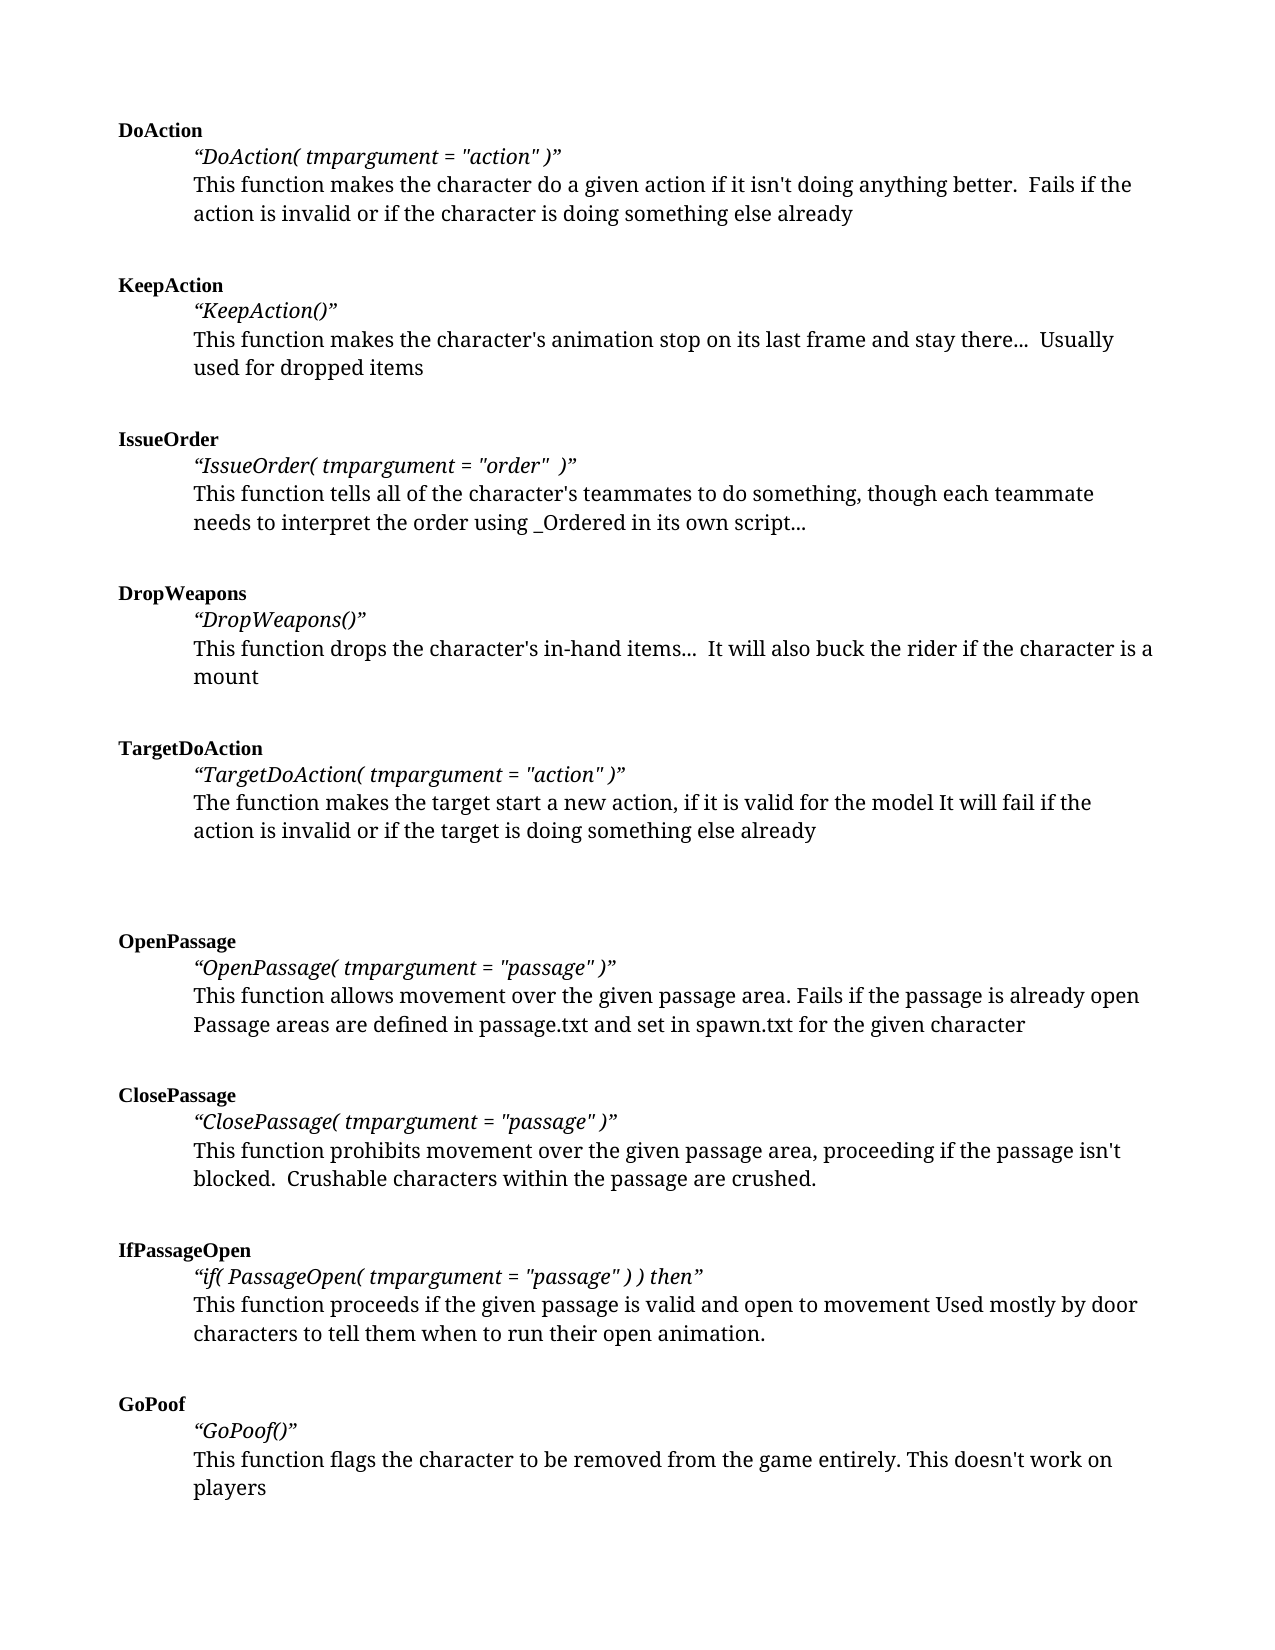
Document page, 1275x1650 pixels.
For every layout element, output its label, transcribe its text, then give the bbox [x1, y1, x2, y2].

text “DropWeapons()” [193, 605, 1157, 634]
text DoAction [118, 118, 1157, 142]
text TargetDoAction [118, 736, 1157, 760]
text “OpenPassage( tmpargument = "passage" )” [193, 953, 1157, 982]
text “KeepAction()” [193, 297, 1157, 325]
text The function makes the target start a new action, if it is valid for the model It will fail if the action is invalid or if the target is doing something else already [193, 788, 1157, 845]
text OpenPassage [118, 929, 1157, 953]
text ClosePassage [118, 1083, 1157, 1107]
text This function proceeds if the given passage is valid and open to movement Used mostly by door characters to tell them when to run their open animation. [193, 1290, 1157, 1347]
text GoPoof [118, 1392, 1157, 1416]
text DropWeapons [118, 581, 1157, 605]
text This function prohibits movement over the given passage area, proceeding if the passage isn't blocked. Crushable characters within the passage are crushed. [193, 1136, 1157, 1193]
text “IssueOrder( tmpargument = "order" )” [193, 451, 1157, 479]
text “TargetDoAction( tmpargument = "action" )” [193, 760, 1157, 788]
text This function makes the character do a given action if it isn't doing anything better. Fails if the action is invalid or if the character is doing something else already [193, 171, 1157, 227]
text “DoAction( tmpargument = "action" )” [193, 142, 1157, 171]
text “ClosePassage( tmpargument = "passage" )” [193, 1107, 1157, 1136]
text This function drops the character's in-hand items... It will also buck the rider if the character is a mount [193, 634, 1157, 691]
text “if( PassageOpen( tmpargument = "passage" ) ) then” [193, 1262, 1157, 1290]
text “GoPoof()” [193, 1416, 1157, 1445]
text This function allows movement over the given passage area. Fails if the passage is already open Passage areas are defined in passage.txt and set in spawn.txt for the given character [193, 982, 1157, 1038]
text KeepAction [118, 272, 1157, 297]
text IssueOrder [118, 427, 1157, 451]
text This function makes the character's animation stop on its last frame and stay there... Usually used for dropped items [193, 325, 1157, 382]
text This function tells all of the character's teammates to do something, though each teammate needs to interpret the order using _Ordered in its own script... [193, 479, 1157, 536]
text IfPassageOpen [118, 1238, 1157, 1262]
text This function flags the character to be removed from the game entirely. This doesn't work on players [193, 1445, 1157, 1502]
